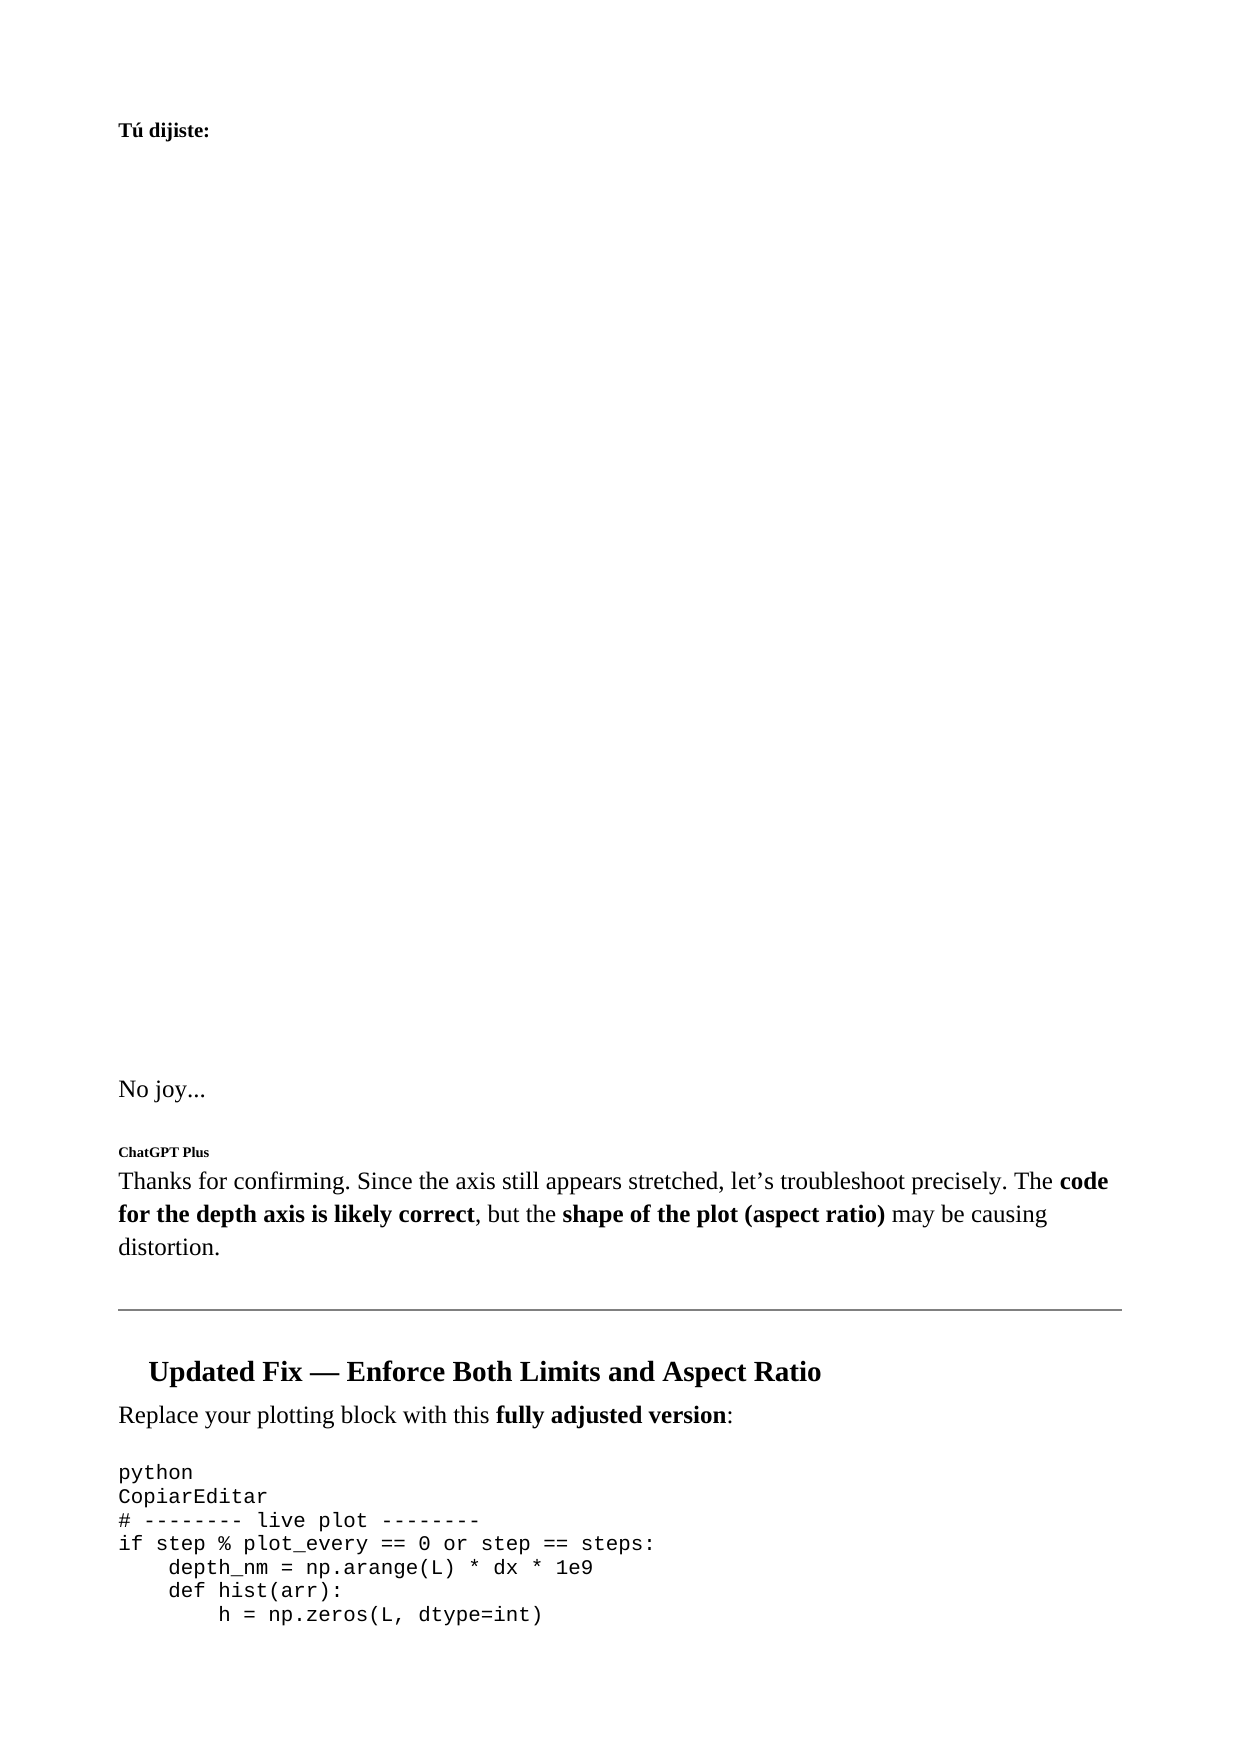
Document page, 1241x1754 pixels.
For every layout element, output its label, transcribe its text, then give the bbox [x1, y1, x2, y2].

text Thanks for confirming. Since the axis still appears stretched, let’s troubleshoot precisely. The code for the depth axis is likely correct, but the shape of the plot (aspect ratio) may be causing distortion. [118, 1166, 1122, 1261]
subtitle 🔧 Updated Fix — Enforce Both Limits and Aspect Ratio [118, 1354, 1122, 1387]
subtitle ChatGPT Plus [118, 1143, 1122, 1160]
text # -------- live plot -------- [118, 1509, 1122, 1533]
text h = np.zeros(L, dtype=int) [118, 1604, 1122, 1628]
text python [118, 1462, 1122, 1486]
text CopiarEditar [118, 1486, 1122, 1509]
text No joy... [118, 1074, 1122, 1103]
subtitle Tú dijiste: [118, 118, 1122, 142]
text depth_nm = np.arange(L) * dx * 1e9 [118, 1557, 1122, 1581]
text def hist(arr): [118, 1581, 1122, 1604]
text Replace your plotting block with this fully adjusted version: [118, 1400, 1122, 1428]
text if step % plot_every == 0 or step == steps: [118, 1533, 1122, 1557]
